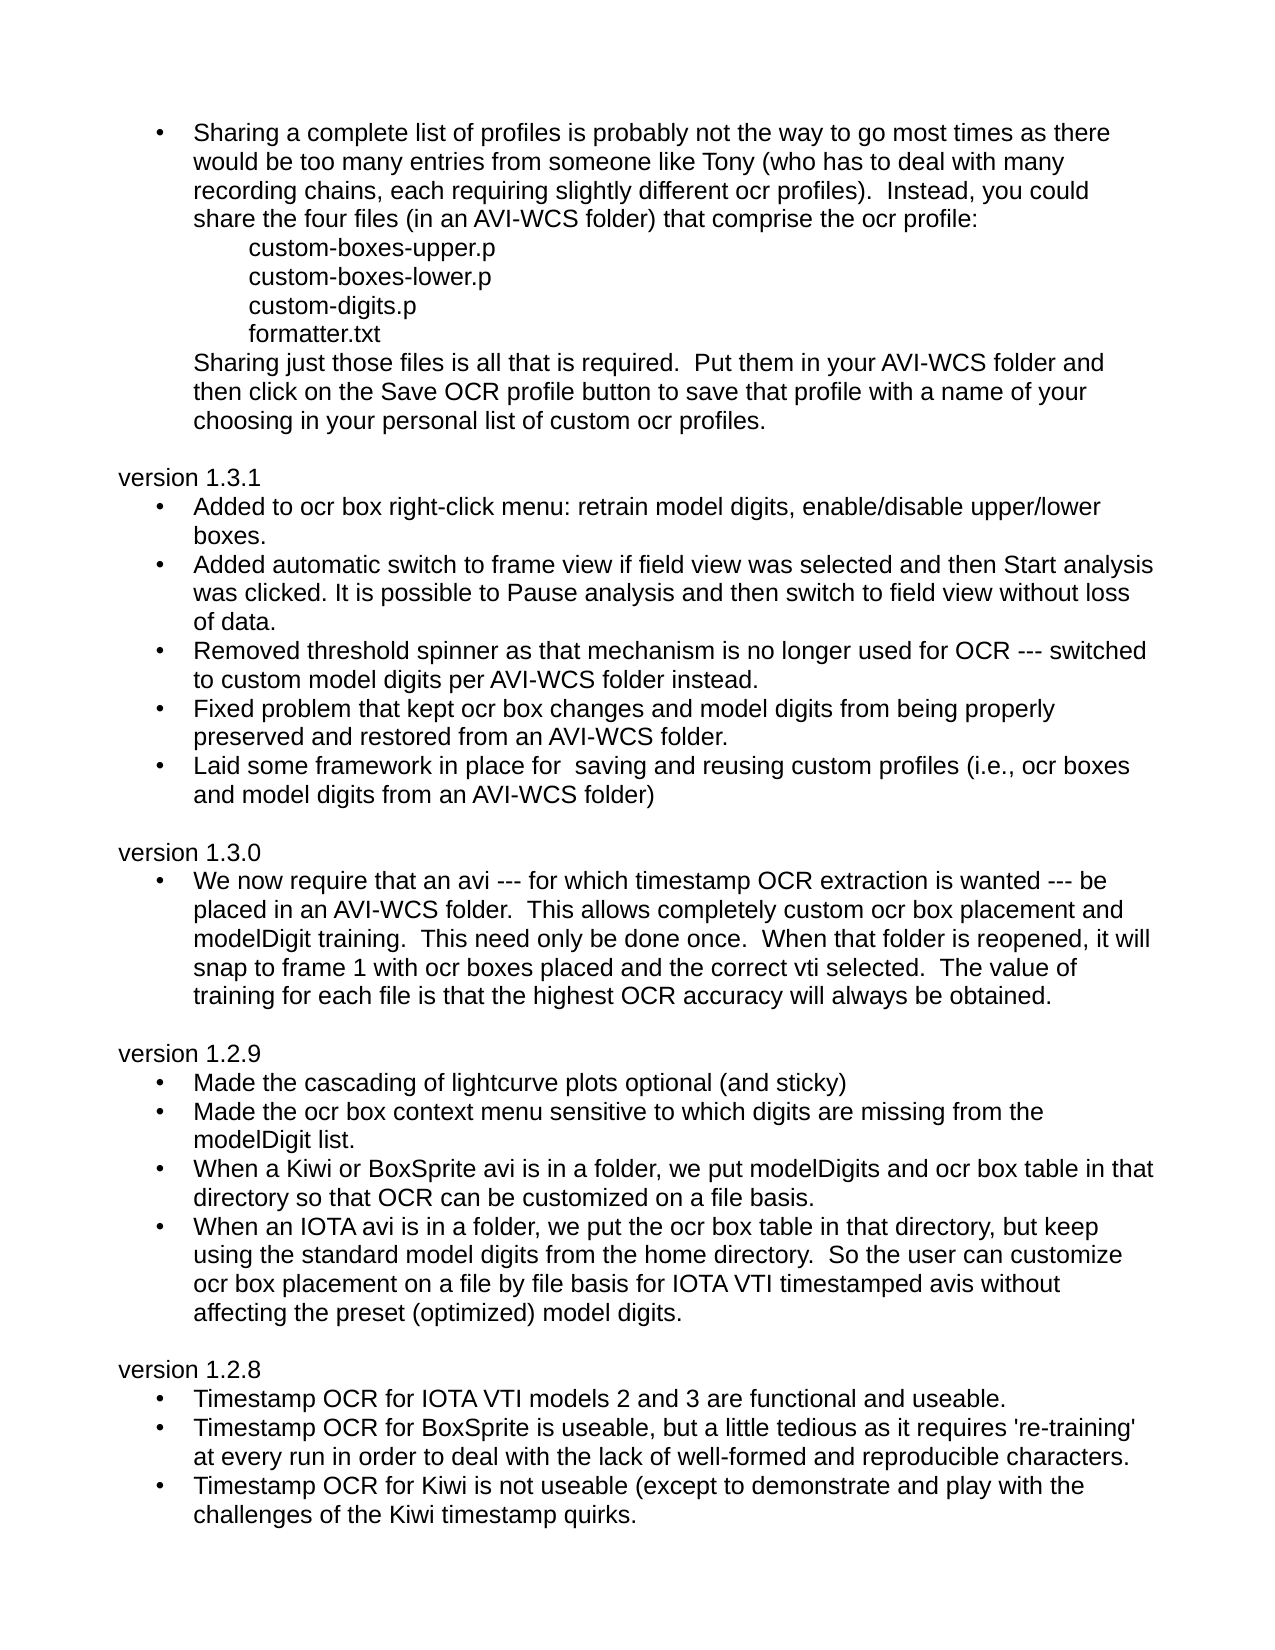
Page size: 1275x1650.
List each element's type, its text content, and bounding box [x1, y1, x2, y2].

list Timestamp OCR for BoxSprite is useable, but a little tedious as it requires 're-training' at every run in order to deal with the lack of well-formed and reproducible characters. [156, 1413, 1157, 1471]
list Laid some framework in place for saving and reusing custom profiles (i.e., ocr boxes and model digits from an AVI-WCS folder) [156, 751, 1157, 837]
list Added to ocr box right-click menu: retrain model digits, enable/disable upper/lower boxes. [156, 492, 1157, 549]
list When a Kiwi or BoxSprite avi is in a folder, we put modelDigits and ocr box table in that directory so that OCR can be customized on a file basis. [156, 1154, 1157, 1212]
list We now require that an avi --- for which timestamp OCR extraction is wanted --- be placed in an AVI-WCS folder. This allows completely custom ocr box placement and modelDigit training. This need only be done once. When that folder is reopened, it will snap to frame 1 with ocr boxes placed and the correct vti selected. The value of training for each file is that the highest OCR accuracy will always be obtained. [156, 866, 1157, 1039]
list Sharing a complete list of profiles is probably not the way to go most times as there would be too many entries from someone like Tony (who has to deal with many recording chains, each requiring slightly different ocr profiles). Instead, you could share the four files (in an AVI-WCS folder) that comprise the ocr profile: custom-boxes-upper.p custom-boxes-lower.p custom-digits.p formatter.txt Sharing just those files is all that is required. Put them in your AVI-WCS folder and then click on the Save OCR profile button to save that profile with a name of your choosing in your personal list of custom ocr profiles. [156, 118, 1157, 434]
list Made the ocr box context menu sensitive to which digits are missing from the modelDigit list. [156, 1096, 1157, 1154]
list Made the cascading of lightcurve plots optional (and sticky) [156, 1068, 1157, 1096]
list When an IOTA avi is in a folder, we put the ocr box table in that directory, but keep using the standard model digits from the home directory. So the user can customize ocr box placement on a file by file basis for IOTA VTI timestamped avis without affecting the preset (optimized) model digits. [156, 1212, 1157, 1356]
text version 1.3.0 [118, 837, 1157, 866]
text version 1.3.1 [118, 463, 1157, 492]
list Timestamp OCR for Kiwi is not useable (except to demonstrate and play with the challenges of the Kiwi timestamp quirks. [156, 1471, 1157, 1528]
list Timestamp OCR for IOTA VTI models 2 and 3 are functional and useable. [156, 1384, 1157, 1413]
list Removed threshold spinner as that mechanism is no longer used for OCR --- switched to custom model digits per AVI-WCS folder instead. [156, 636, 1157, 693]
list Fixed problem that kept ocr box changes and model digits from being properly preserved and restored from an AVI-WCS folder. [156, 693, 1157, 751]
text version 1.2.8 [118, 1356, 1157, 1384]
list Added automatic switch to frame view if field view was selected and then Start analysis was clicked. It is possible to Pause analysis and then switch to field view without loss of data. [156, 549, 1157, 636]
text version 1.2.9 [118, 1039, 1157, 1068]
